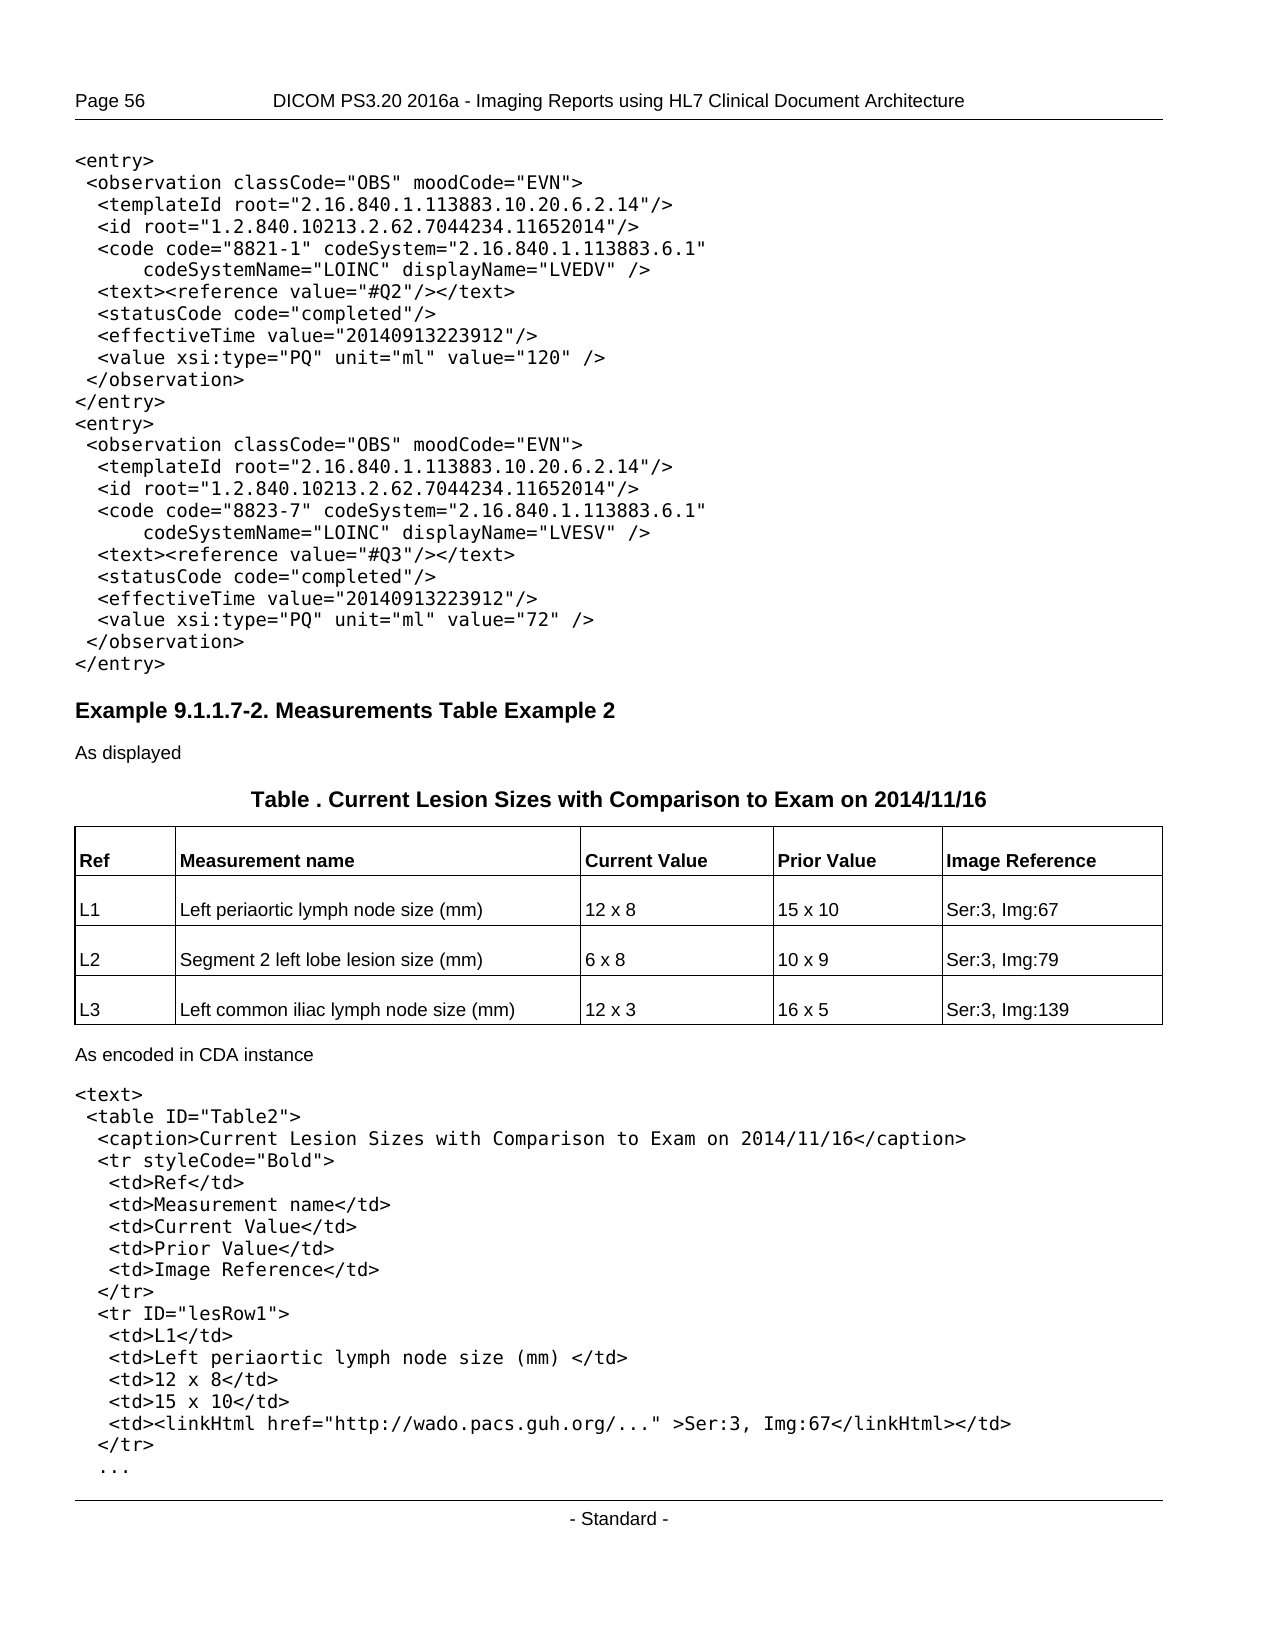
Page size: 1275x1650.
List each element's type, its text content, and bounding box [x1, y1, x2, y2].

text <entry> <observation classCode="OBS" moodCode="EVN"> <templateId root="2.16.840.1.113883.10.20.6.2.14"/> <id root="1.2.840.10213.2.62.7044234.11652014"/> <code code="8821-1" codeSystem="2.16.840.1.113883.6.1" codeSystemName="LOINC" displayName="LVEDV" /> <text><reference value="#Q2"/></text> <statusCode code="completed"/> <effectiveTime value="20140913223912"/> <value xsi:type="PQ" unit="ml" value="120" /> </observation> </entry> <entry> <observation classCode="OBS" moodCode="EVN"> <templateId root="2.16.840.1.113883.10.20.6.2.14"/> <id root="1.2.840.10213.2.62.7044234.11652014"/> <code code="8823-7" codeSystem="2.16.840.1.113883.6.1" codeSystemName="LOINC" displayName="LVESV" /> <text><reference value="#Q3"/></text> <statusCode code="completed"/> <effectiveTime value="20140913223912"/> <value xsi:type="PQ" unit="ml" value="72" /> </observation> </entry> [75, 150, 1162, 675]
table_cell 16 x 5 [774, 976, 942, 1024]
table_cell Left common iliac lymph node size (mm) [176, 976, 580, 1024]
table_header Prior Value [774, 827, 942, 875]
text <text> <table ID="Table2"> <caption>Current Lesion Sizes with Comparison to Exam on 2014/11/16</caption> <tr styleCode="Bold"> <td>Ref</td> <td>Measurement name</td> <td>Current Value</td> <td>Prior Value</td> <td>Image Reference</td> </tr> <tr ID="lesRow1"> <td>L1</td> <td>Left periaortic lymph node size (mm) </td> <td>12 x 8</td> <td>15 x 10</td> <td><linkHtml href="http://wado.pacs.guh.org/..." >Ser:3, Img:67</linkHtml></td> </tr> ... [75, 1084, 1162, 1478]
table_cell Ser:3, Img:139 [943, 976, 1162, 1024]
table_cell 10 x 9 [774, 926, 942, 974]
table_cell L3 [76, 976, 175, 1024]
table_header Image Reference [943, 827, 1162, 875]
table_cell 6 x 8 [581, 926, 773, 974]
text Example 9.1.1.7-2. Measurements Table Example 2 [75, 697, 1162, 723]
table_header Ref [76, 827, 175, 875]
table_header Current Value [581, 827, 773, 875]
table_cell Left periaortic lymph node size (mm) [176, 876, 580, 925]
text As displayed [75, 742, 1162, 764]
table_cell Ser:3, Img:79 [943, 926, 1162, 974]
text As encoded in CDA instance [75, 1044, 1162, 1066]
table_cell 15 x 10 [774, 876, 942, 925]
text Table . Current Lesion Sizes with Comparison to Exam on 2014/11/16 [75, 786, 1162, 812]
table_cell 12 x 3 [581, 976, 773, 1024]
table_cell L2 [76, 926, 175, 974]
table_cell 12 x 8 [581, 876, 773, 925]
table_cell L1 [76, 876, 175, 925]
table_header Measurement name [176, 827, 580, 875]
table_cell Segment 2 left lobe lesion size (mm) [176, 926, 580, 974]
table_cell Ser:3, Img:67 [943, 876, 1162, 925]
